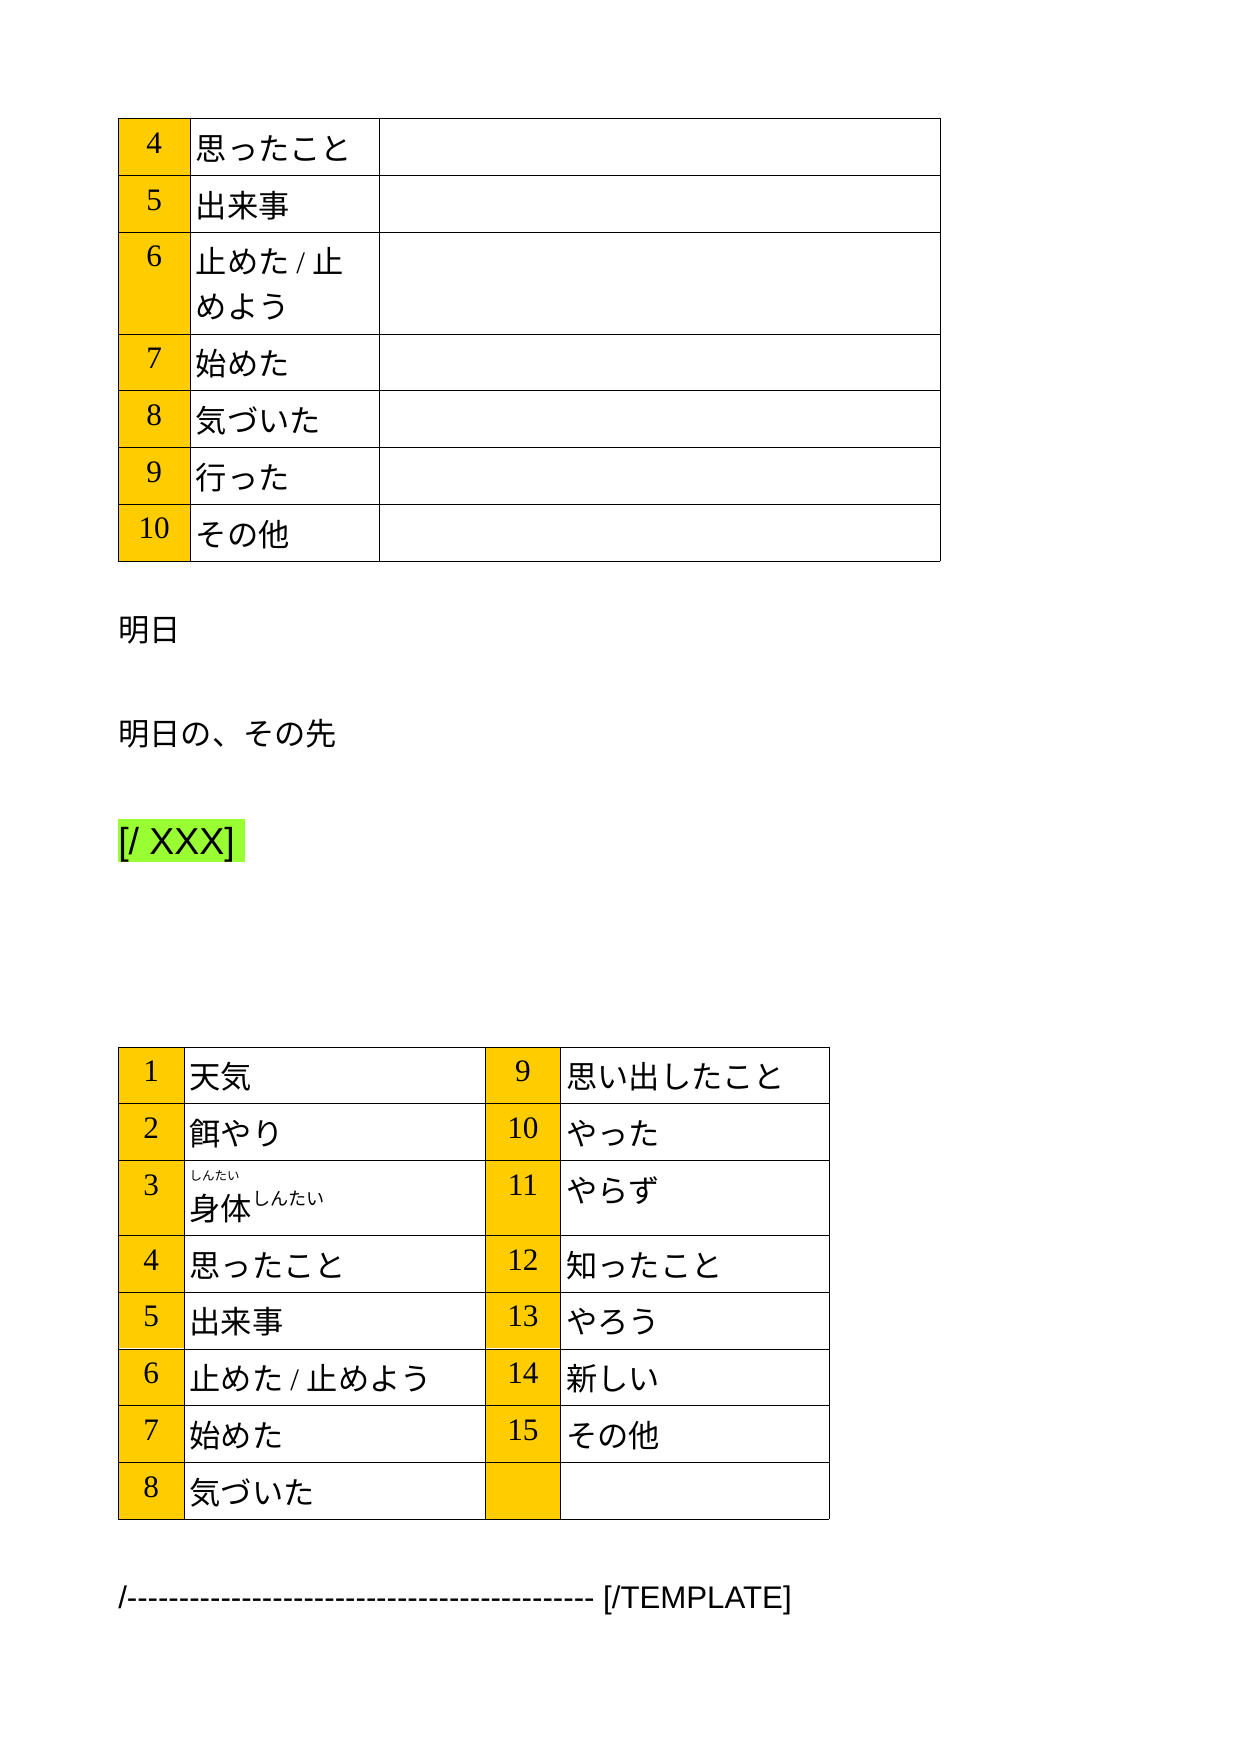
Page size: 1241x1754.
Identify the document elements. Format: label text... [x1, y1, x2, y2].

table_cell その他 [191, 505, 379, 561]
table_cell [380, 176, 940, 232]
text /--------------------------------------------- [/TEMPLATE] [118, 1579, 1122, 1615]
table_cell やらず [561, 1161, 829, 1235]
table_cell [380, 448, 940, 504]
table_cell [380, 335, 940, 390]
table_cell 出来事 [191, 176, 379, 232]
text 明日の、その先 [118, 716, 1122, 752]
table_header 1 [119, 1048, 184, 1103]
table_cell 気づいた [185, 1463, 485, 1519]
table_cell 6 [119, 233, 190, 334]
table_cell 3 [119, 1161, 184, 1235]
table_header 天気 [185, 1048, 485, 1103]
table_cell 14 [486, 1350, 560, 1405]
table_cell 思ったこと [185, 1236, 485, 1292]
table_cell 10 [119, 505, 190, 561]
table_cell 始めた [185, 1406, 485, 1462]
table_cell 12 [486, 1236, 560, 1292]
table_cell 13 [486, 1293, 560, 1348]
table_cell 5 [119, 176, 190, 232]
table_cell 知ったこと [561, 1236, 829, 1292]
table_cell [380, 119, 940, 175]
table_cell 5 [119, 1293, 184, 1348]
table_cell 止めた / 止めよう [185, 1350, 485, 1405]
table_cell 9 [119, 448, 190, 504]
table_cell 10 [486, 1104, 560, 1160]
table_cell やった [561, 1104, 829, 1160]
table_cell 7 [119, 1406, 184, 1462]
table_header 9 [486, 1048, 560, 1103]
table_cell 行った [191, 448, 379, 504]
table_cell 新しい [561, 1350, 829, 1405]
table_cell その他 [561, 1406, 829, 1462]
table_cell 8 [119, 1463, 184, 1519]
table_cell 始めた [191, 335, 379, 390]
table_cell 止めた / 止めよう [191, 233, 379, 334]
table_cell やろう [561, 1293, 829, 1348]
text 明日 [118, 612, 1122, 648]
table_header 思い出したこと [561, 1048, 829, 1103]
table_cell 8 [119, 391, 190, 447]
table_cell 出来事 [185, 1293, 485, 1348]
table_cell 身体しんたいしんたい [185, 1161, 485, 1235]
table_cell [561, 1463, 829, 1519]
table_cell 7 [119, 335, 190, 390]
table_cell [380, 233, 940, 334]
table_cell [380, 391, 940, 447]
table_cell 餌やり [185, 1104, 485, 1160]
table_cell 4 [119, 119, 190, 175]
table_cell 2 [119, 1104, 184, 1160]
table_cell [380, 505, 940, 561]
table_cell 思ったこと [191, 119, 379, 175]
table_cell 気づいた [191, 391, 379, 447]
table_cell 4 [119, 1236, 184, 1292]
table_cell 15 [486, 1406, 560, 1462]
table_cell [486, 1463, 560, 1519]
table_cell 11 [486, 1161, 560, 1235]
text [/ XXX] [118, 819, 1122, 862]
table_cell 6 [119, 1350, 184, 1405]
